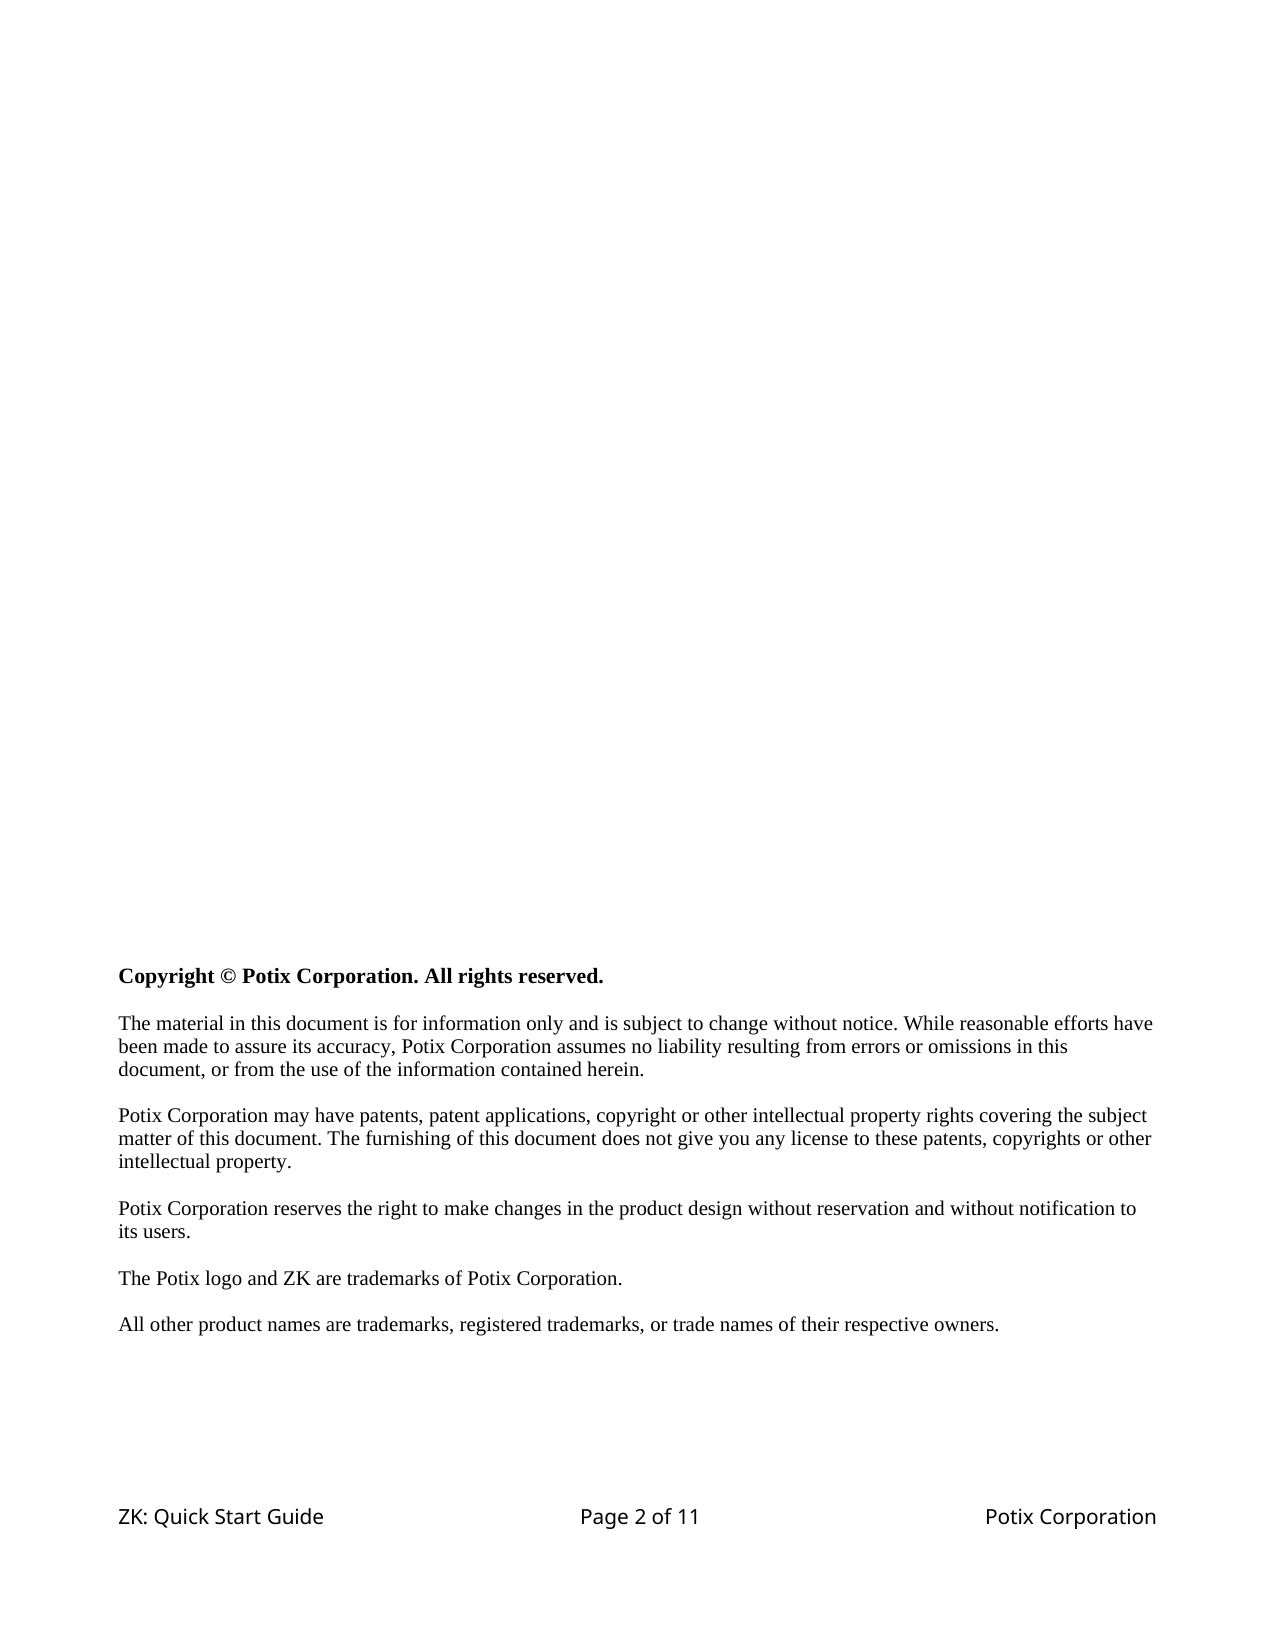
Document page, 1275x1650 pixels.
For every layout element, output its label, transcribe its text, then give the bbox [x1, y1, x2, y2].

text Potix Corporation reserves the right to make changes in the product design without reservation and without notification to its users. [118, 1197, 1157, 1243]
text Copyright © Potix Corporation. All rights reserved. [118, 963, 1157, 988]
text All other product names are trademarks, registered trademarks, or trade names of their respective owners. [118, 1313, 1157, 1336]
text Potix Corporation may have patents, patent applications, copyright or other intellectual property rights covering the subject matter of this document. The furnishing of this document does not give you any license to these patents, copyrights or other intellectual property. [118, 1104, 1157, 1173]
text The Potix logo and ZK are trademarks of Potix Corporation. [118, 1267, 1157, 1289]
text The material in this document is for information only and is subject to change without notice. While reasonable efforts have been made to assure its accuracy, Potix Corporation assumes no liability resulting from errors or omissions in this document, or from the use of the information contained herein. [118, 1011, 1157, 1081]
